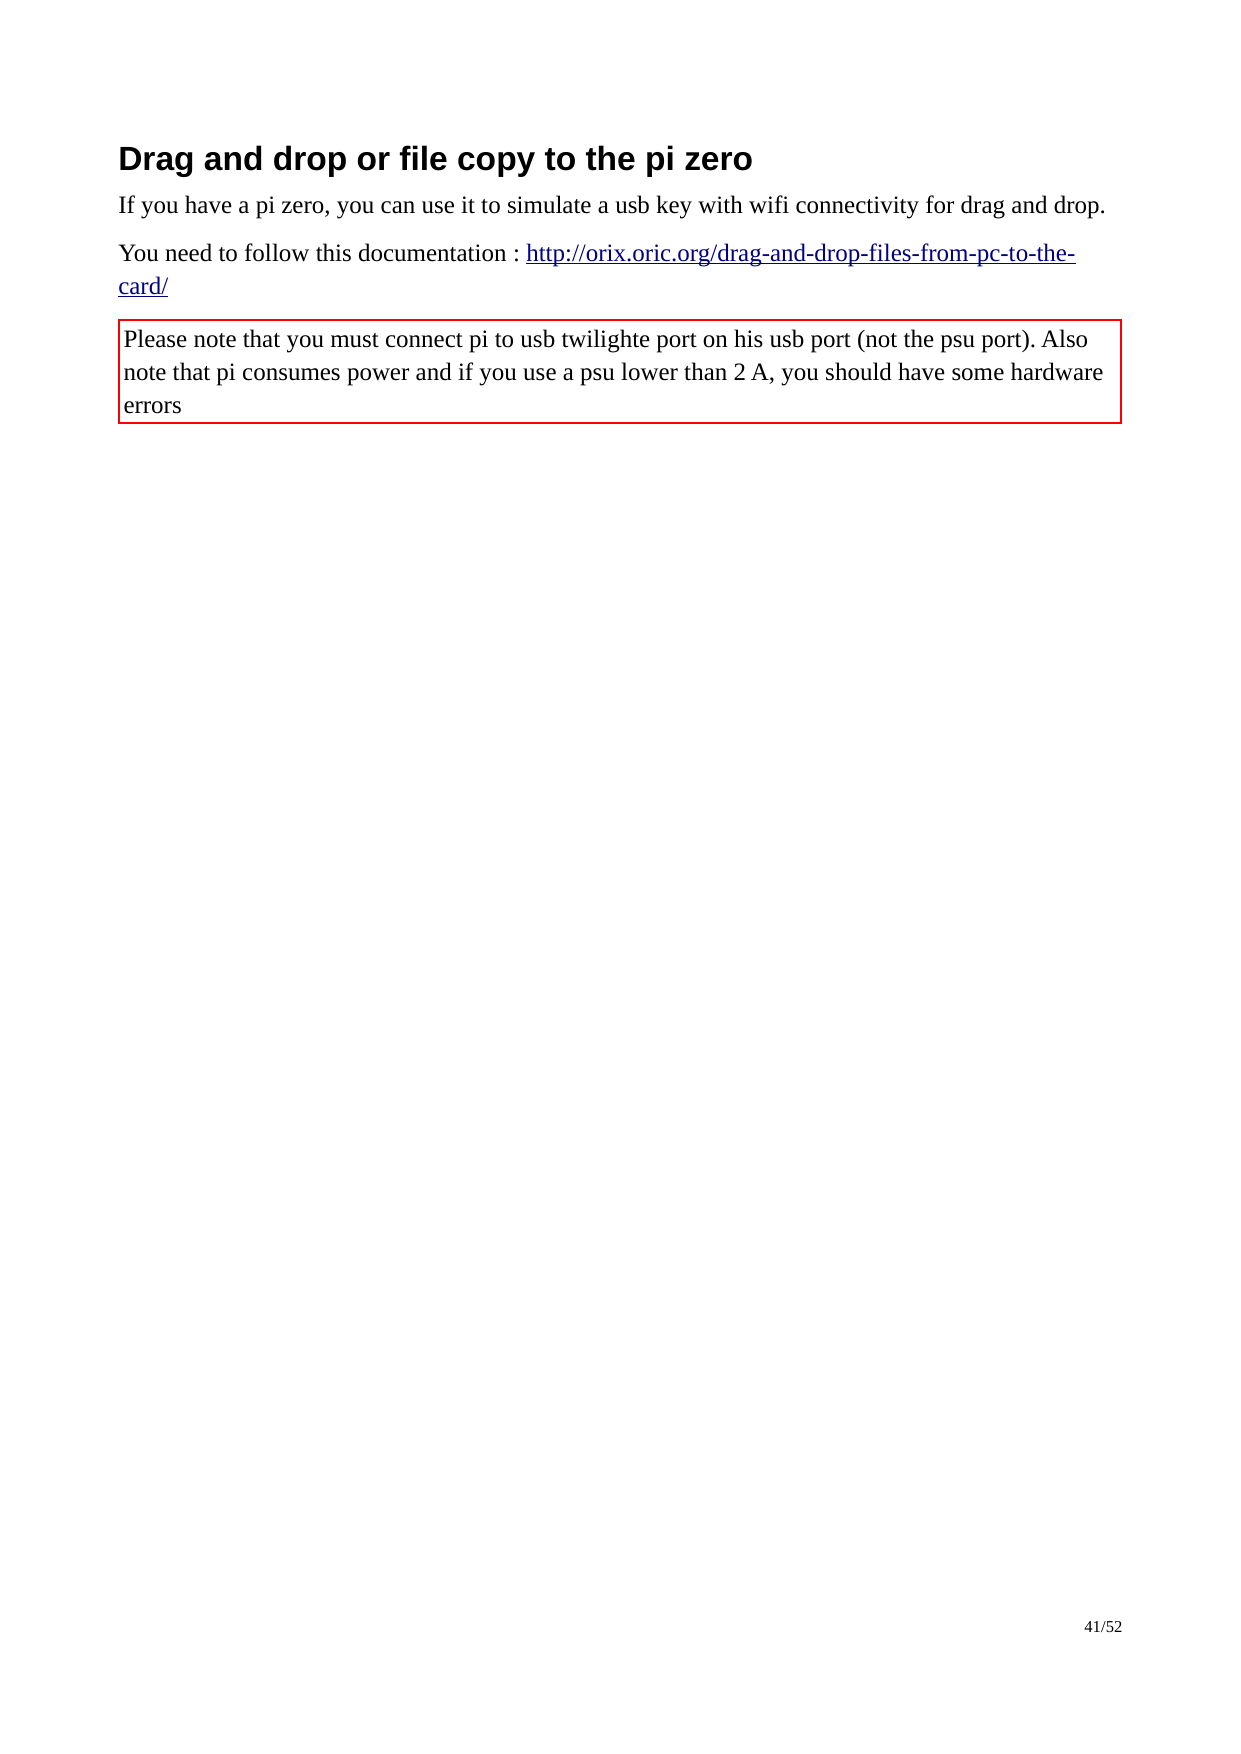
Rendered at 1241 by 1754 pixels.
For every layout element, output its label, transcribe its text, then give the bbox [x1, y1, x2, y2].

text Please note that you must connect pi to usb twilighte port on his usb port (not the psu port). Also note that pi consumes power and if you use a psu lower than 2 A, you should have some hardware errors [120, 321, 1120, 422]
subtitle Drag and drop or file copy to the pi zero [118, 139, 1122, 178]
text You need to follow this documentation : http://orix.oric.org/drag-and-drop-files-from-pc-to-the-card/ [118, 238, 1122, 300]
text If you have a pi zero, you can use it to simulate a usb key with wifi connectivity for drag and drop. [118, 190, 1122, 219]
